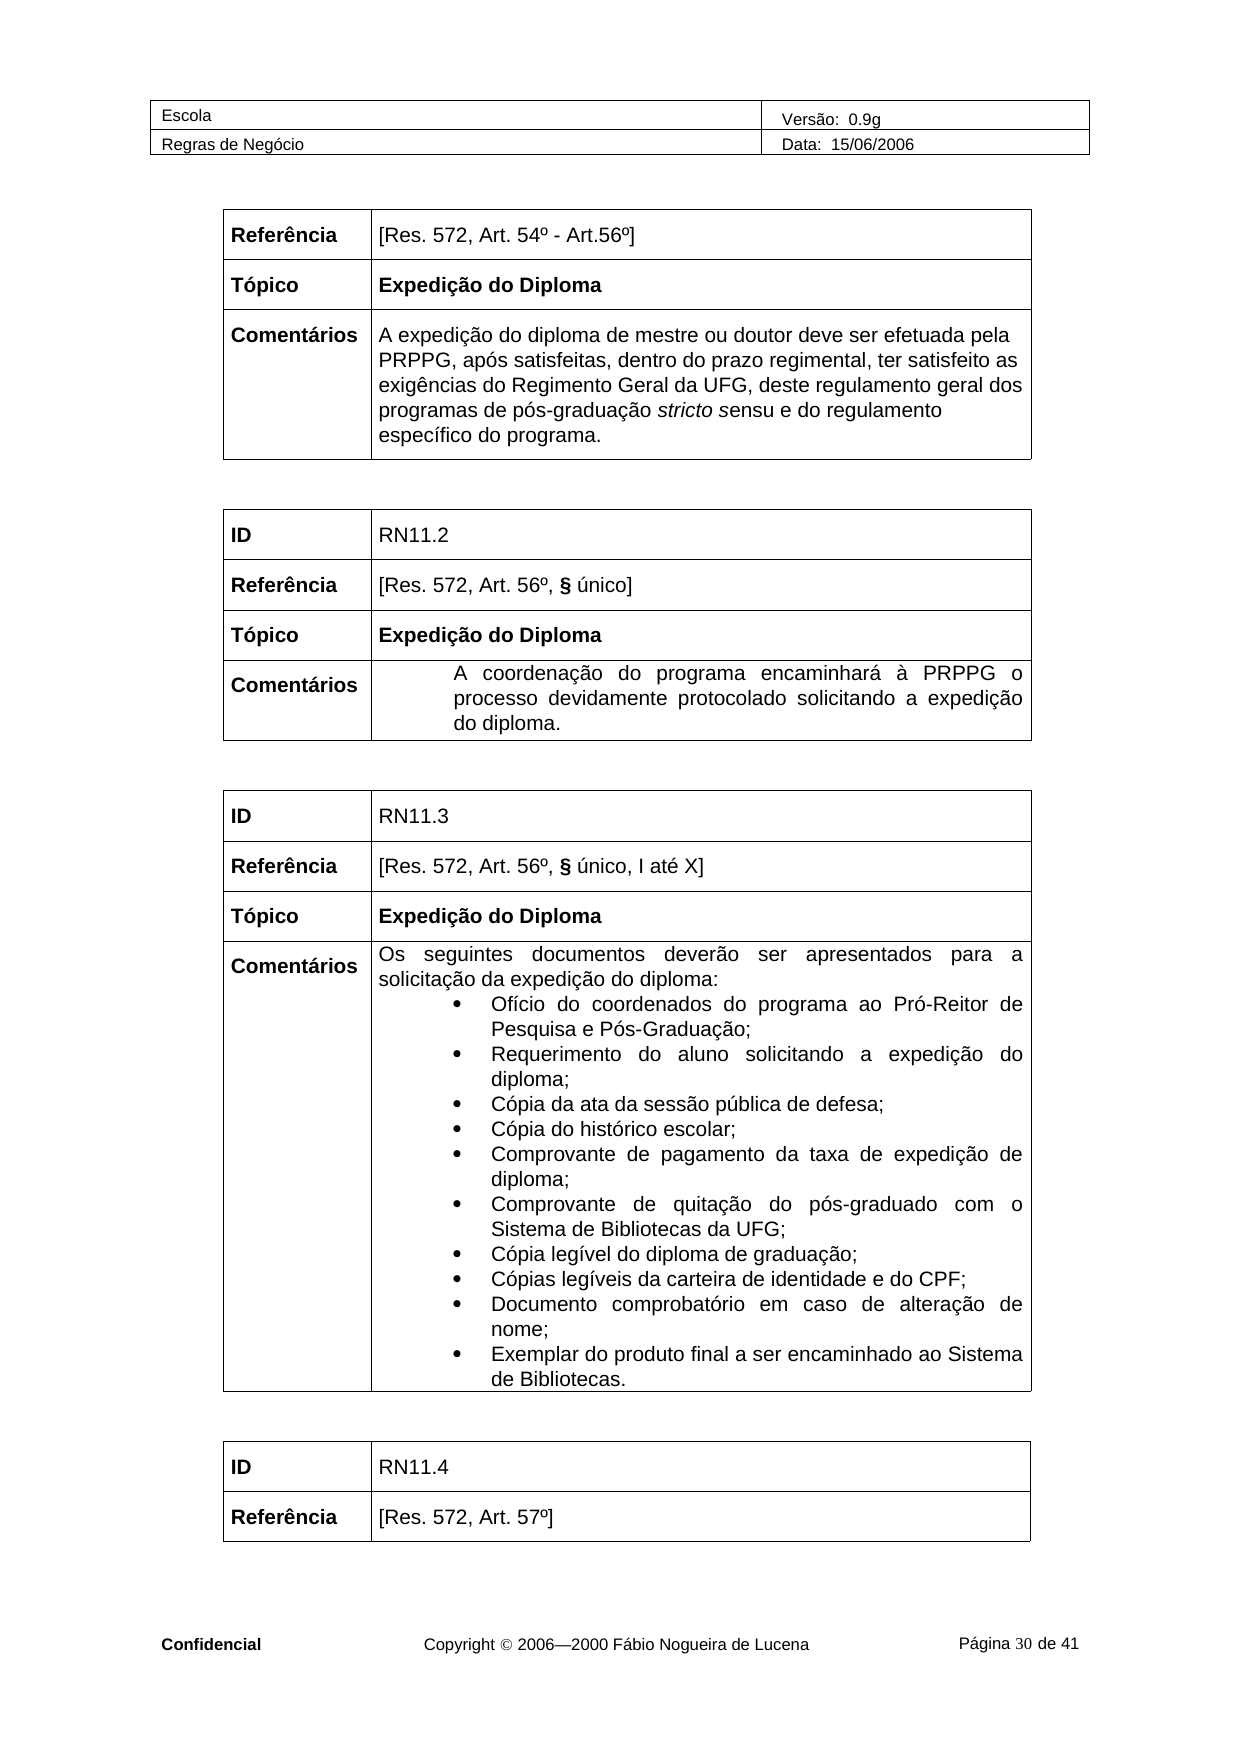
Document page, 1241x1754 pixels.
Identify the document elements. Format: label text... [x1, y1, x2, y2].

table_cell Referência [224, 1492, 371, 1541]
table_cell [Res. 572, Art. 56º, § único] [372, 560, 1031, 609]
table_cell Comentários [224, 661, 371, 740]
table_cell Comentários [224, 310, 371, 459]
table_cell A expedição do diploma de mestre ou doutor deve ser efetuada pela PRPPG, após satisfeitas, dentro do prazo regimental, ter satisfeito as exigências do Regimento Geral da UFG, deste regulamento geral dos programas de pós-graduação stricto sensu e do regulamento específico do programa. [372, 310, 1031, 459]
table_header ID [224, 1442, 371, 1491]
table_cell Referência [224, 560, 371, 609]
table_cell [Res. 572, Art. 57º] [372, 1492, 1030, 1541]
table_cell Referência [224, 842, 371, 891]
table_header RN11.4 [372, 1442, 1030, 1491]
table_cell Comentários [224, 942, 371, 1391]
table_cell Expedição do Diploma [372, 892, 1031, 941]
table_header ID [224, 791, 371, 841]
table_cell Tópico [224, 260, 371, 309]
table_cell Expedição do Diploma [372, 611, 1031, 659]
table_cell [Res. 572, Art. 54º - Art.56º] [372, 210, 1031, 259]
table_cell Os seguintes documentos deverão ser apresentados para a solicitação da expedição do diploma: Ofício do coordenados do programa ao Pró-Reitor de Pesquisa e Pós-Graduação; Requerimento do aluno solicitando a expedição do diploma; Cópia da ata da sessão pública de defesa; Cópia do histórico escolar; Comprovante de pagamento da taxa de expedição de diploma; Comprovante de quitação do pós-graduado com o Sistema de Bibliotecas da UFG; Cópia legível do diploma de graduação; Cópias legíveis da carteira de identidade e do CPF; Documento comprobatório em caso de alteração de nome; Exemplar do produto final a ser encaminhado ao Sistema de Bibliotecas. [372, 942, 1031, 1391]
table_cell Tópico [224, 892, 371, 941]
table_header ID [224, 510, 371, 559]
table_header RN11.2 [372, 510, 1031, 559]
table_cell A coordenação do programa encaminhará à PRPPG o processo devidamente protocolado solicitando a expedição do diploma. [372, 661, 1031, 740]
table_cell [Res. 572, Art. 56º, § único, I até X] [372, 842, 1031, 891]
table_cell Tópico [224, 611, 371, 659]
table_cell Referência [224, 210, 371, 259]
table_cell Expedição do Diploma [372, 260, 1031, 309]
table_header RN11.3 [372, 791, 1031, 841]
